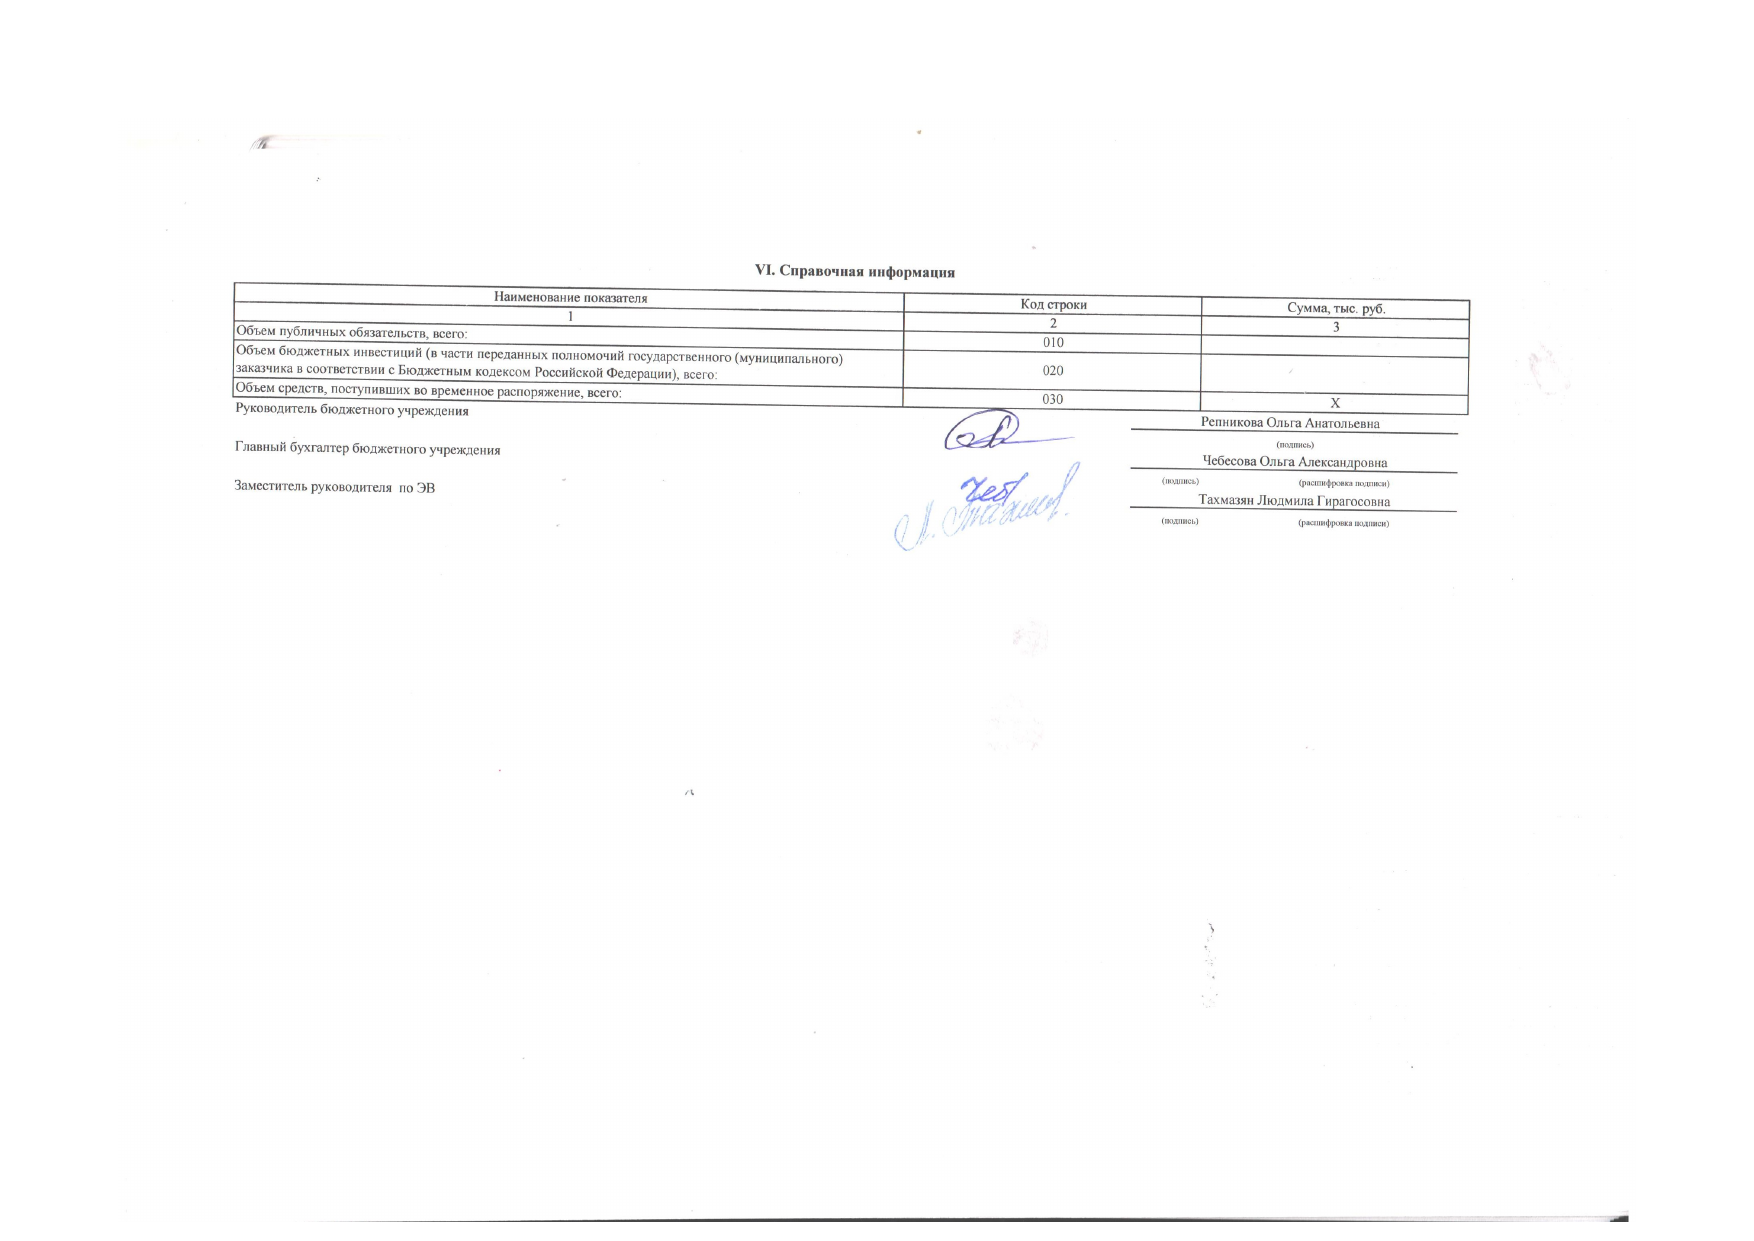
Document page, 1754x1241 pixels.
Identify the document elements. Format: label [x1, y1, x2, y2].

picture [118, 118, 1636, 1222]
